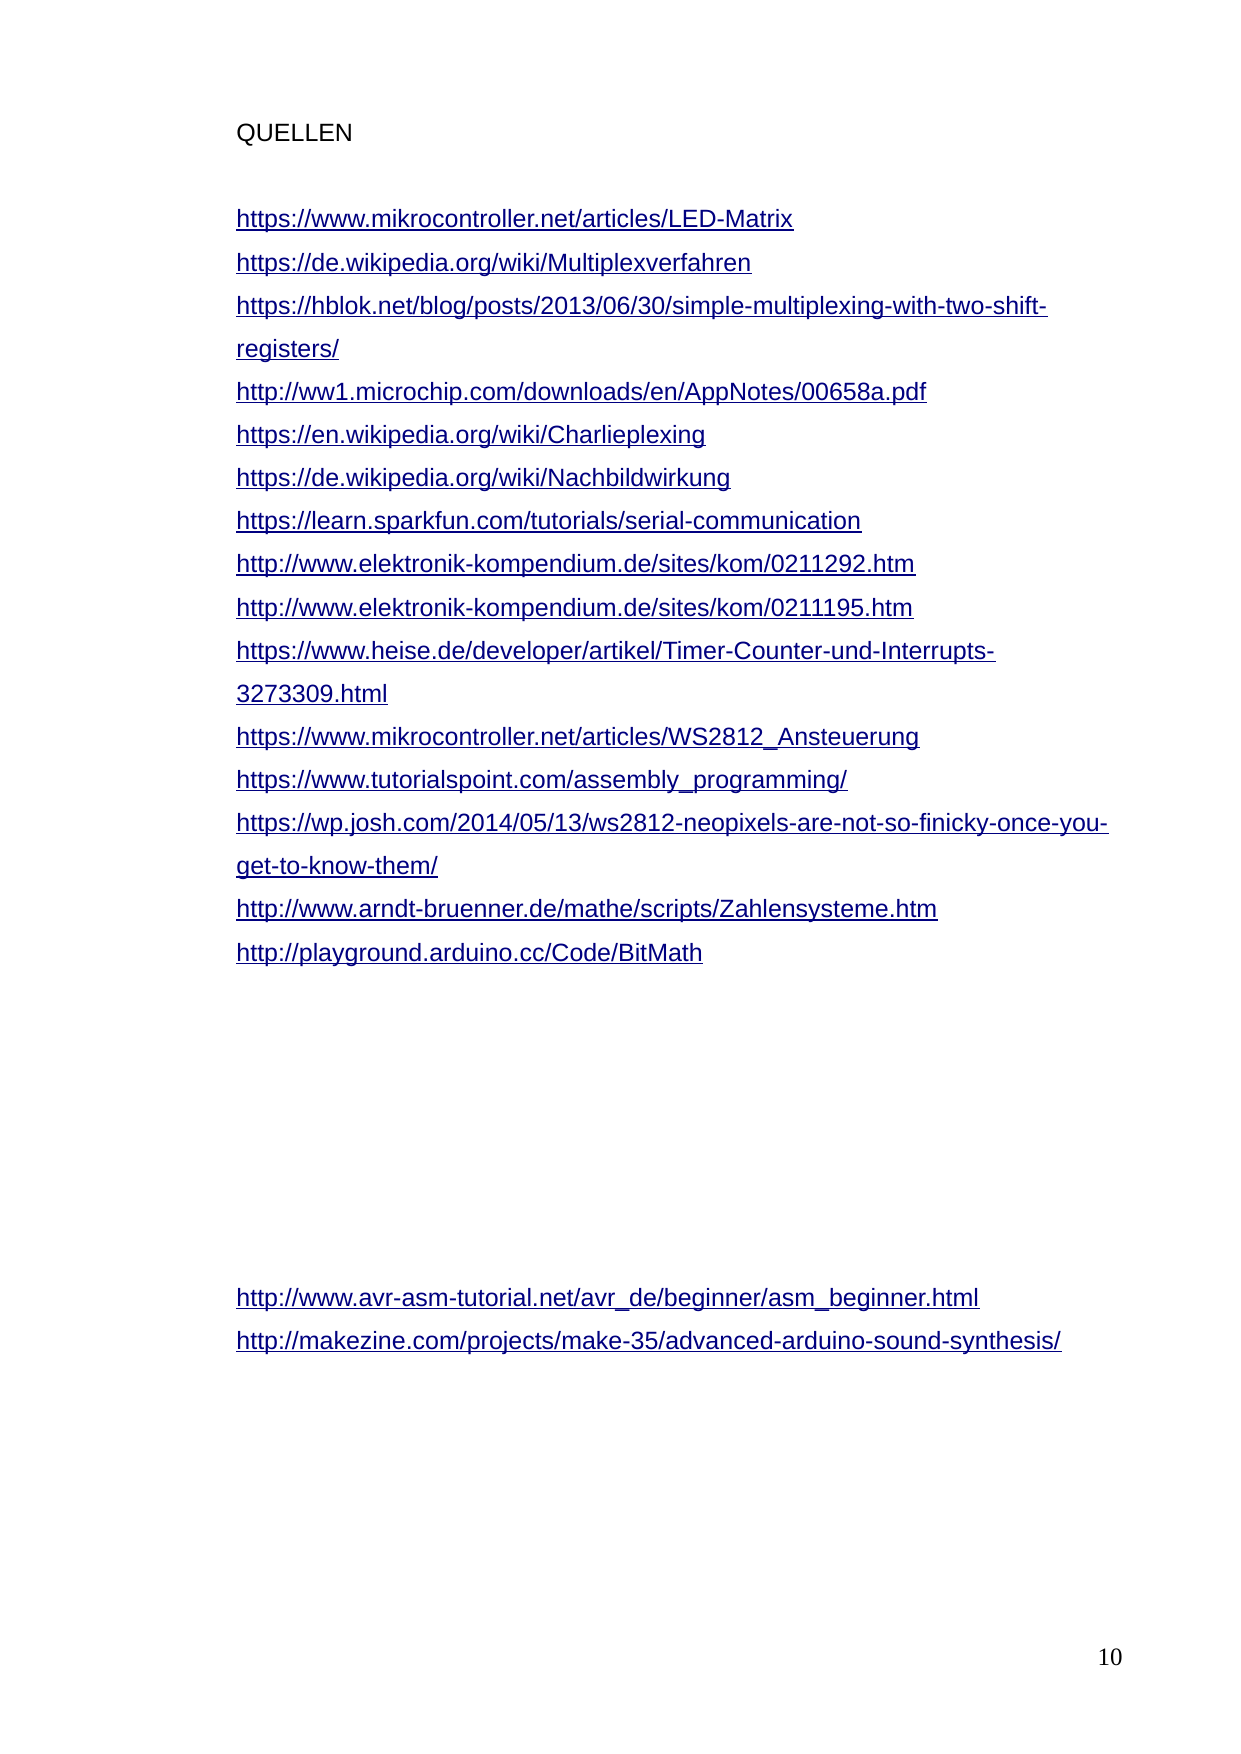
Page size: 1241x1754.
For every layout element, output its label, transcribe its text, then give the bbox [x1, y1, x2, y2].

text http://www.avr-asm-tutorial.net/avr_de/beginner/asm_beginner.html [236, 1282, 1122, 1311]
text https://www.tutorialspoint.com/assembly_programming/ [236, 765, 1122, 794]
text https://www.mikrocontroller.net/articles/WS2812_Ansteuerung [236, 722, 1122, 751]
text QUELLEN [236, 118, 1122, 147]
text https://learn.sparkfun.com/tutorials/serial-communication [236, 506, 1122, 535]
text https://de.wikipedia.org/wiki/Multiplexverfahren [236, 247, 1122, 276]
text http://www.elektronik-kompendium.de/sites/kom/0211195.htm [236, 592, 1122, 621]
text https://de.wikipedia.org/wiki/Nachbildwirkung [236, 463, 1122, 492]
text https://en.wikipedia.org/wiki/Charlieplexing [236, 420, 1122, 449]
text http://ww1.microchip.com/downloads/en/AppNotes/00658a.pdf [236, 377, 1122, 406]
text https://www.heise.de/developer/artikel/Timer-Counter-und-Interrupts-3273309.html [236, 636, 1122, 707]
text https://wp.josh.com/2014/05/13/ws2812-neopixels-are-not-so-finicky-once-you-get-to-know-them/ [236, 808, 1122, 880]
text http://www.arndt-bruenner.de/mathe/scripts/Zahlensysteme.htm [236, 894, 1122, 923]
text http://www.elektronik-kompendium.de/sites/kom/0211292.htm [236, 549, 1122, 578]
text http://makezine.com/projects/make-35/advanced-arduino-sound-synthesis/ [236, 1326, 1122, 1354]
text http://playground.arduino.cc/Code/BitMath [236, 937, 1122, 966]
text https://hblok.net/blog/posts/2013/06/30/simple-multiplexing-with-two-shift-registers/ [236, 291, 1122, 362]
text https://www.mikrocontroller.net/articles/LED-Matrix [236, 204, 1122, 233]
